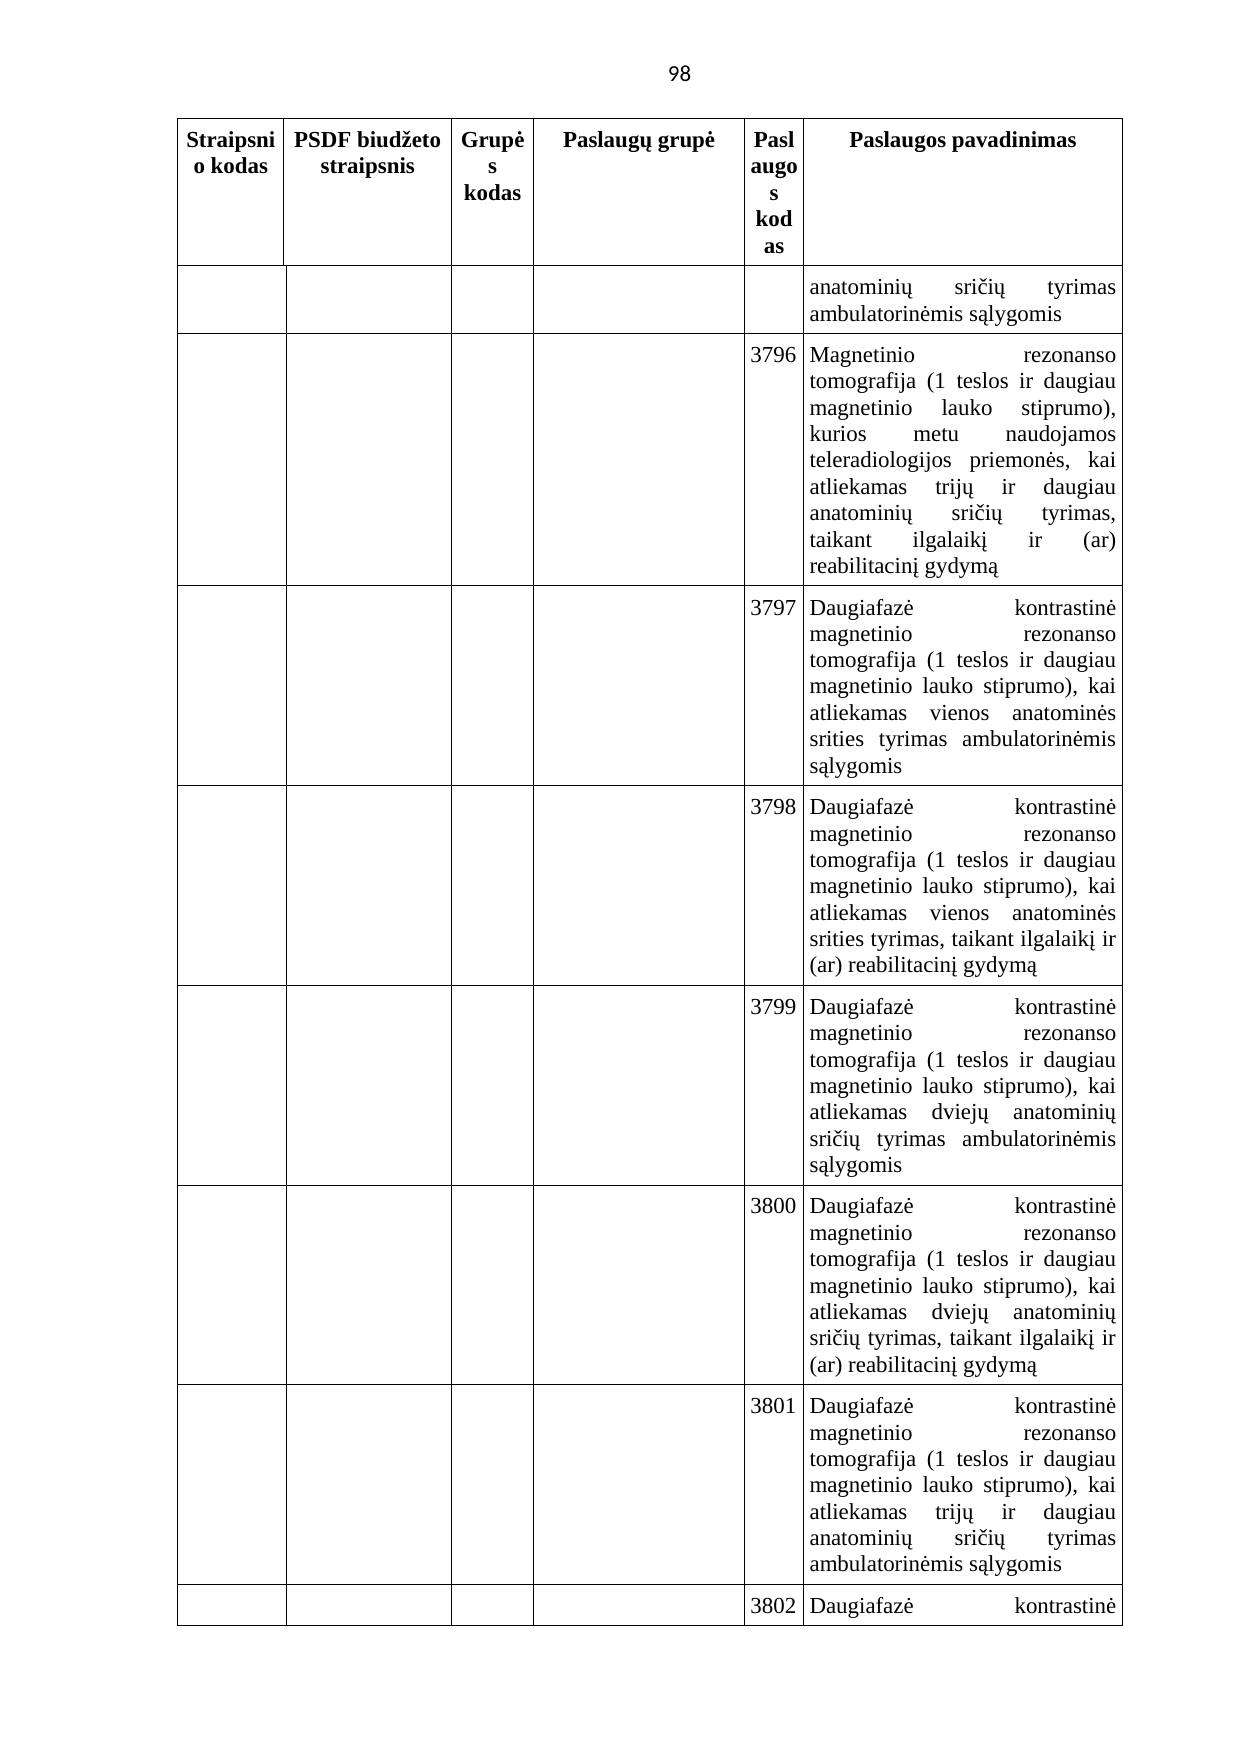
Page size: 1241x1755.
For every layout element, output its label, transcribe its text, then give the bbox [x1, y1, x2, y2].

table_cell [534, 1186, 744, 1384]
table_cell [287, 1186, 451, 1384]
table_cell [745, 266, 803, 333]
table_header Grupės kodas [452, 119, 533, 265]
table_header PSDF biudžeto straipsnis [284, 119, 451, 265]
table_cell [534, 1585, 744, 1625]
table_cell 3798 [745, 786, 803, 985]
table_cell Daugiafazė kontrastinė magnetinio rezonanso tomografija (1 teslos ir daugiau magnetinio lauko stiprumo), kai atliekamas dviejų anatominių sričių tyrimas ambulatorinėmis sąlygomis [804, 986, 1122, 1184]
table_cell 3802 [745, 1585, 803, 1625]
table_cell [452, 334, 533, 585]
table_cell 3800 [745, 1186, 803, 1384]
table_cell anatominių sričių tyrimas ambulatorinėmis sąlygomis [804, 266, 1122, 333]
table_cell 3801 [745, 1385, 803, 1584]
table_header Straipsnio kodas [178, 119, 283, 265]
table_header Paslaugos pavadinimas [804, 119, 1122, 265]
table_cell [452, 1585, 533, 1625]
table_cell Daugiafazė kontrastinė magnetinio rezonanso tomografija (1 teslos ir daugiau magnetinio lauko stiprumo), kai atliekamas vienos anatominės srities tyrimas, taikant ilgalaikį ir (ar) reabilitacinį gydymą [804, 786, 1122, 985]
table_cell [534, 986, 744, 1184]
table_cell [452, 1385, 533, 1584]
table_cell [287, 1585, 451, 1625]
table_cell [178, 266, 286, 333]
table_cell [178, 986, 286, 1184]
table_cell [452, 266, 533, 333]
table_cell [178, 1385, 286, 1584]
table_cell Daugiafazė kontrastinė magnetinio rezonanso tomografija (1 teslos ir daugiau magnetinio lauko stiprumo), kai atliekamas vienos anatominės srities tyrimas ambulatorinėmis sąlygomis [804, 586, 1122, 785]
table_cell 3799 [745, 986, 803, 1184]
table_cell [534, 1385, 744, 1584]
table_cell [452, 1186, 533, 1384]
table_cell [178, 334, 286, 585]
table_cell [287, 334, 451, 585]
table_cell Magnetinio rezonanso tomografija (1 teslos ir daugiau magnetinio lauko stiprumo), kurios metu naudojamos teleradiologijos priemonės, kai atliekamas trijų ir daugiau anatominių sričių tyrimas, taikant ilgalaikį ir (ar) reabilitacinį gydymą [804, 334, 1122, 585]
table_cell [452, 786, 533, 985]
table_cell [178, 1585, 286, 1625]
table_cell [534, 266, 744, 333]
table_cell [287, 266, 451, 333]
table_cell [452, 586, 533, 785]
table_cell [534, 586, 744, 785]
table_header Paslaugos kodas [745, 119, 803, 265]
table_cell [452, 986, 533, 1184]
table_cell [287, 1385, 451, 1584]
table_cell Daugiafazė kontrastinė magnetinio rezonanso tomografija (1 teslos ir daugiau magnetinio lauko stiprumo), kai atliekamas dviejų anatominių sričių tyrimas, taikant ilgalaikį ir (ar) reabilitacinį gydymą [804, 1186, 1122, 1384]
table_cell [287, 586, 451, 785]
table_cell [287, 786, 451, 985]
table_cell [178, 1186, 286, 1384]
table_cell 3796 [745, 334, 803, 585]
table_cell Daugiafazė kontrastinė magnetinio rezonanso tomografija (1 teslos ir daugiau magnetinio lauko stiprumo), kai atliekamas trijų ir daugiau anatominių sričių tyrimas ambulatorinėmis sąlygomis [804, 1385, 1122, 1584]
table_cell [178, 586, 286, 785]
table_cell [287, 986, 451, 1184]
table_cell 3797 [745, 586, 803, 785]
table_header Paslaugų grupė [534, 119, 744, 265]
table_cell [534, 786, 744, 985]
table_cell Daugiafazė kontrastinė [804, 1585, 1122, 1625]
table_cell [534, 334, 744, 585]
table_cell [178, 786, 286, 985]
